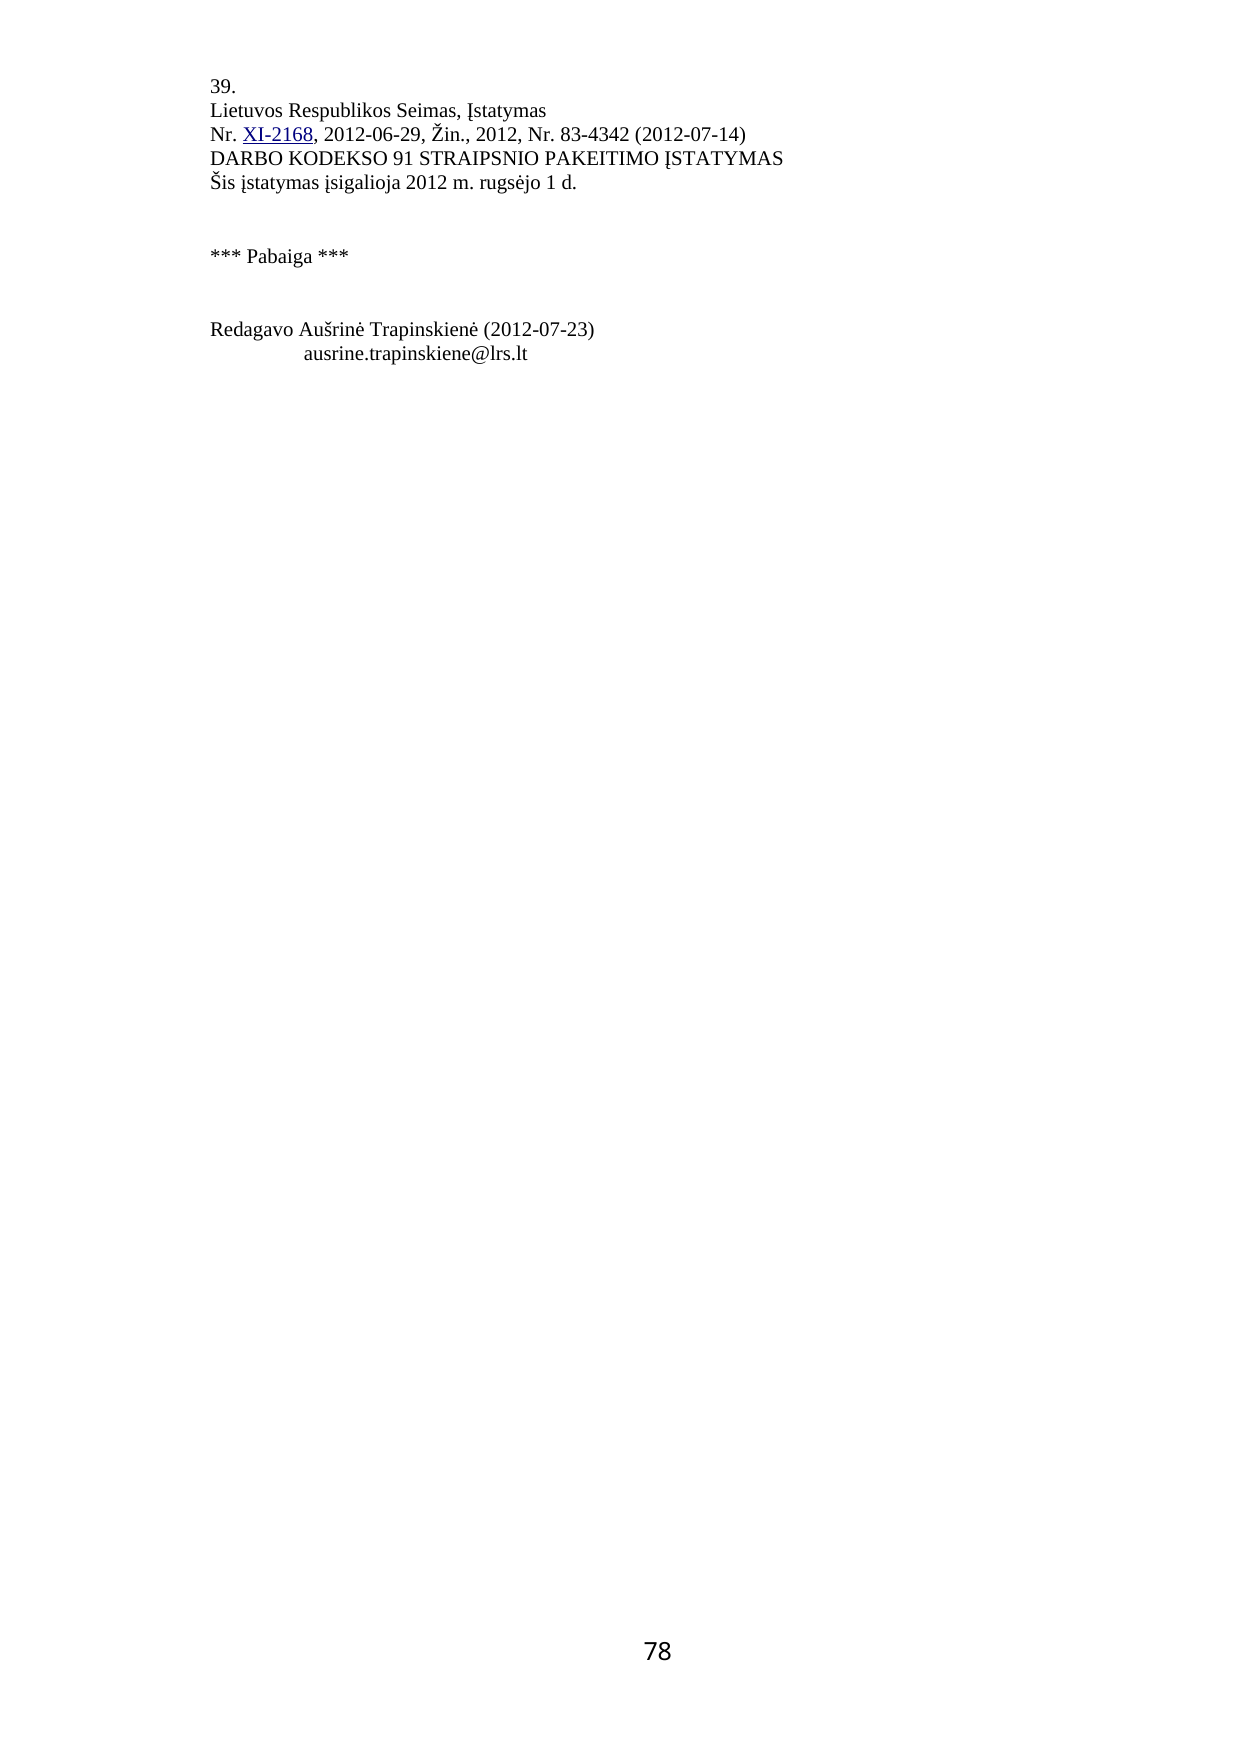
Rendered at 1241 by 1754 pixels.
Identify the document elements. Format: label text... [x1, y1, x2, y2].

text 39. [210, 73, 1106, 98]
text Nr. XI-2168, 2012-06-29, Žin., 2012, Nr. 83-4342 (2012-07-14) [210, 122, 1106, 146]
text ausrine.trapinskiene@lrs.lt [210, 341, 1106, 364]
text Redagavo Aušrinė Trapinskienė (2012-07-23) [210, 316, 1106, 341]
text Lietuvos Respublikos Seimas, Įstatymas [210, 98, 1106, 122]
text *** Pabaiga *** [210, 244, 1106, 268]
text Šis įstatymas įsigalioja 2012 m. rugsėjo 1 d. [210, 170, 1106, 194]
text DARBO KODEKSO 91 STRAIPSNIO PAKEITIMO ĮSTATYMAS [210, 146, 1106, 170]
